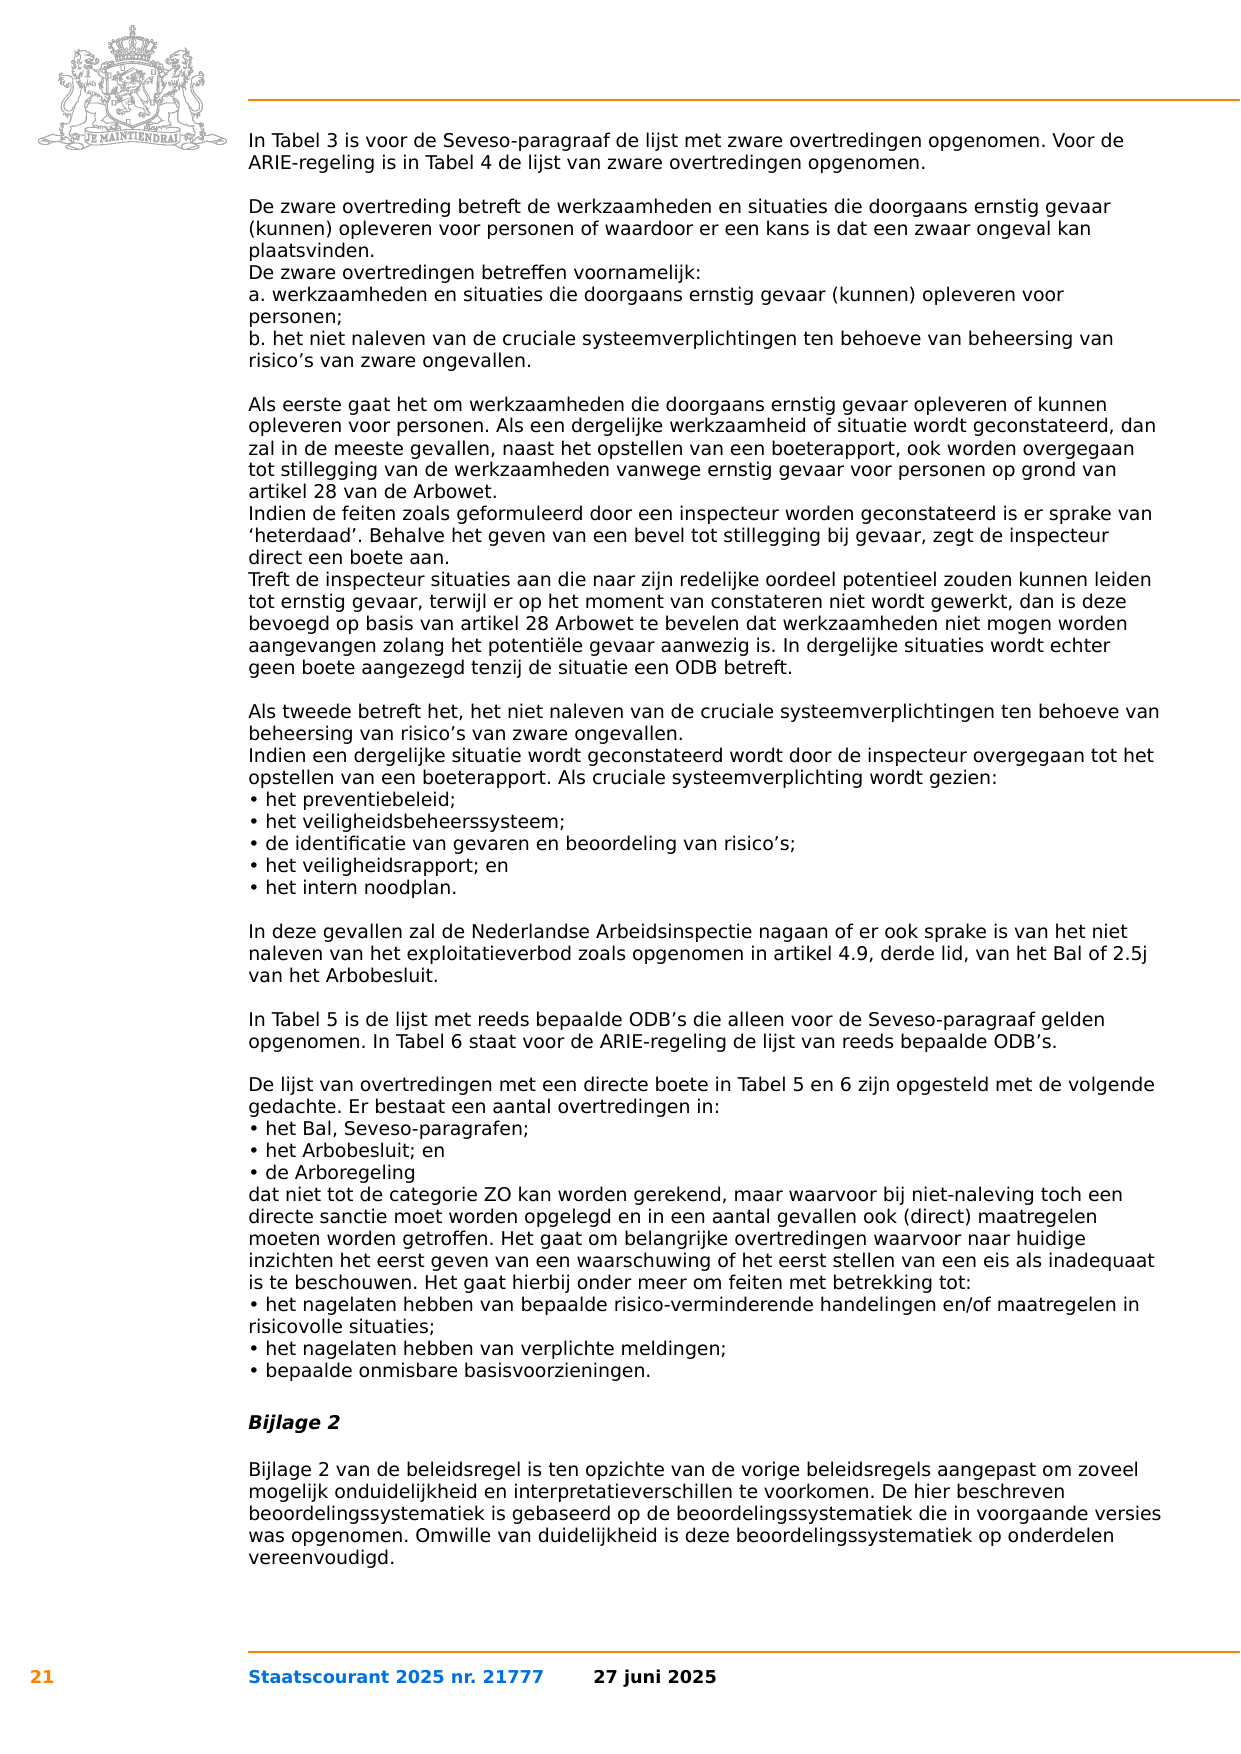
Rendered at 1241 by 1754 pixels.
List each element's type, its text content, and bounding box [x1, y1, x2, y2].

subtitle Bijlage 2 [248, 1412, 1163, 1434]
text In deze gevallen zal de Nederlandse Arbeidsinspectie nagaan of er ook sprake is van het niet naleven van het exploitatieverbod zoals opgenomen in artikel 4.9, derde lid, van het Bal of 2.5j van het Arbobesluit. [248, 921, 1163, 987]
text • het veiligheidsrapport; en [248, 855, 1163, 877]
text • de Arboregeling [248, 1162, 1163, 1184]
text Indien een dergelijke situatie wordt geconstateerd wordt door de inspecteur overgegaan tot het opstellen van een boeterapport. Als cruciale systeemverplichting wordt gezien: [248, 745, 1163, 789]
text dat niet tot de categorie ZO kan worden gerekend, maar waarvoor bij niet-naleving toch een directe sanctie moet worden opgelegd en in een aantal gevallen ook (direct) maatregelen moeten worden getroffen. Het gaat om belangrijke overtredingen waarvoor naar huidige inzichten het eerst geven van een waarschuwing of het eerst stellen van een eis als inadequaat is te beschouwen. Het gaat hierbij onder meer om feiten met betrekking tot: [248, 1184, 1163, 1294]
text a. werkzaamheden en situaties die doorgaans ernstig gevaar (kunnen) opleveren voor personen; [248, 284, 1163, 328]
text • het Arbobesluit; en [248, 1140, 1163, 1162]
text Als tweede betreft het, het niet naleven van de cruciale systeemverplichtingen ten behoeve van beheersing van risico’s van zware ongevallen. [248, 701, 1163, 745]
text In Tabel 3 is voor de Seveso-paragraaf de lijst met zware overtredingen opgenomen. Voor de ARIE-regeling is in Tabel 4 de lijst van zware overtredingen opgenomen. [248, 130, 1163, 174]
text Indien de feiten zoals geformuleerd door een inspecteur worden geconstateerd is er sprake van ‘heterdaad’. Behalve het geven van een bevel tot stillegging bij gevaar, zegt de inspecteur direct een boete aan. [248, 503, 1163, 569]
picture [38, 25, 227, 150]
text • het intern noodplan. [248, 877, 1163, 899]
text Bijlage 2 van de beleidsregel is ten opzichte van de vorige beleidsregels aangepast om zoveel mogelijk onduidelijkheid en interpretatieverschillen te voorkomen. De hier beschreven beoordelingssystematiek is gebaseerd op de beoordelingssystematiek die in voorgaande versies was opgenomen. Omwille van duidelijkheid is deze beoordelingssystematiek op onderdelen vereenvoudigd. [248, 1459, 1163, 1569]
text • het nagelaten hebben van bepaalde risico-verminderende handelingen en/of maatregelen in risicovolle situaties; [248, 1294, 1163, 1338]
text Treft de inspecteur situaties aan die naar zijn redelijke oordeel potentieel zouden kunnen leiden tot ernstig gevaar, terwijl er op het moment van constateren niet wordt gewerkt, dan is deze bevoegd op basis van artikel 28 Arbowet te bevelen dat werkzaamheden niet mogen worden aangevangen zolang het potentiële gevaar aanwezig is. In dergelijke situaties wordt echter geen boete aangezegd tenzij de situatie een ODB betreft. [248, 569, 1163, 679]
text • bepaalde onmisbare basisvoorzieningen. [248, 1360, 1163, 1382]
text • het nagelaten hebben van verplichte meldingen; [248, 1338, 1163, 1360]
text De zware overtreding betreft de werkzaamheden en situaties die doorgaans ernstig gevaar (kunnen) opleveren voor personen of waardoor er een kans is dat een zwaar ongeval kan plaatsvinden. [248, 196, 1163, 262]
text In Tabel 5 is de lijst met reeds bepaalde ODB’s die alleen voor de Seveso-paragraaf gelden opgenomen. In Tabel 6 staat voor de ARIE-regeling de lijst van reeds bepaalde ODB’s. [248, 1008, 1163, 1052]
text De zware overtredingen betreffen voornamelijk: [248, 262, 1163, 284]
text • het Bal, Seveso-paragrafen; [248, 1118, 1163, 1140]
text b. het niet naleven van de cruciale systeemverplichtingen ten behoeve van beheersing van risico’s van zware ongevallen. [248, 328, 1163, 372]
text Als eerste gaat het om werkzaamheden die doorgaans ernstig gevaar opleveren of kunnen opleveren voor personen. Als een dergelijke werkzaamheid of situatie wordt geconstateerd, dan zal in de meeste gevallen, naast het opstellen van een boeterapport, ook worden overgegaan tot stillegging van de werkzaamheden vanwege ernstig gevaar voor personen op grond van artikel 28 van de Arbowet. [248, 393, 1163, 503]
text • het veiligheidsbeheerssysteem; [248, 811, 1163, 833]
text • de identificatie van gevaren en beoordeling van risico’s; [248, 833, 1163, 855]
text De lijst van overtredingen met een directe boete in Tabel 5 en 6 zijn opgesteld met de volgende gedachte. Er bestaat een aantal overtredingen in: [248, 1074, 1163, 1118]
text • het preventiebeleid; [248, 789, 1163, 811]
